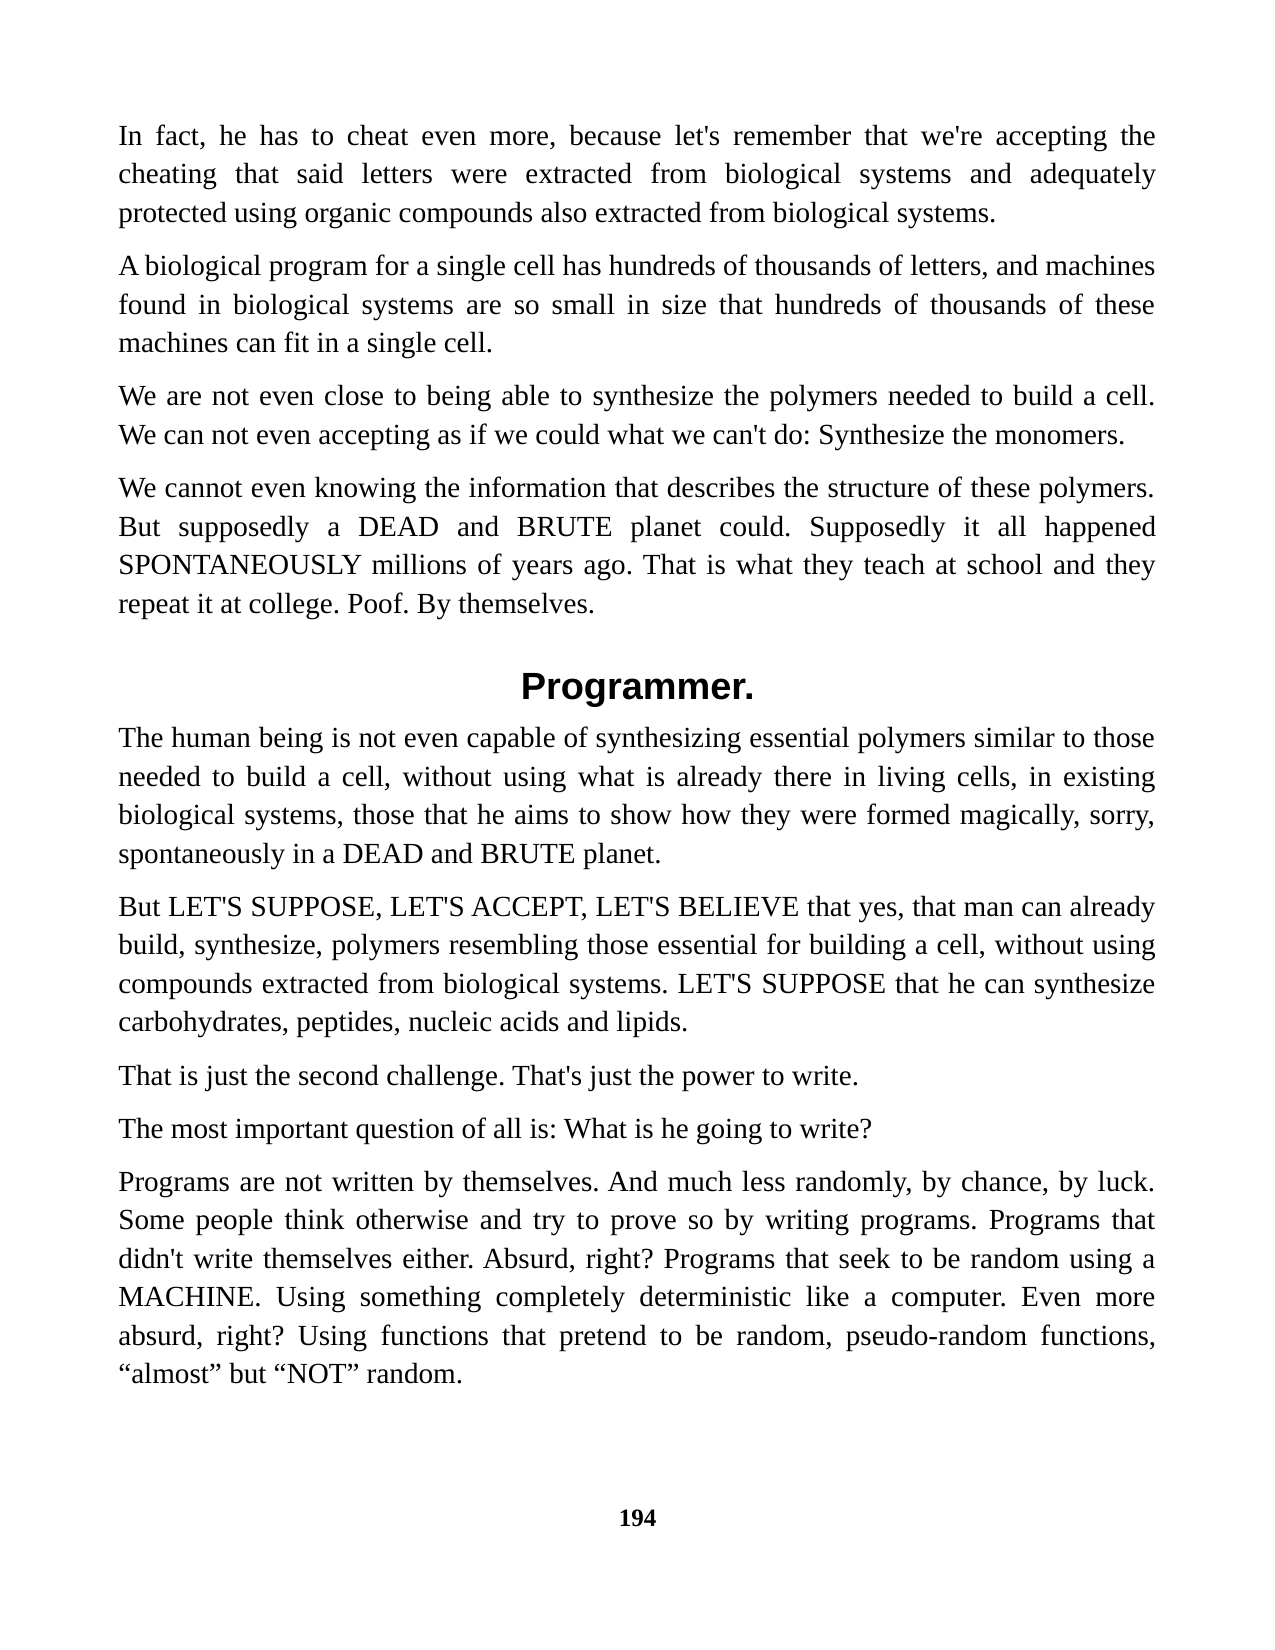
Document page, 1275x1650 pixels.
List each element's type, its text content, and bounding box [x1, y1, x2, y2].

text In fact, he has to cheat even more, because let's remember that we're accepting the cheating that said letters were extracted from biological systems and adequately protected using organic compounds also extracted from biological systems. [118, 118, 1157, 229]
text A biological program for a single cell has hundreds of thousands of letters, and machines found in biological systems are so small in size that hundreds of thousands of these machines can fit in a single cell. [118, 248, 1157, 359]
text We are not even close to being able to synthesize the polymers needed to build a cell. We can not even accepting as if we could what we can't do: Synthesize the monomers. [118, 378, 1157, 451]
subtitle Programmer. [118, 664, 1157, 708]
text The human being is not even capable of synthesizing essential polymers similar to those needed to build a cell, without using what is already there in living cells, in existing biological systems, those that he aims to show how they were formed magically, sorry, spontaneously in a DEAD and BRUTE planet. [118, 720, 1157, 869]
text The most important question of all is: What is he going to write? [118, 1111, 1157, 1144]
text That is just the second challenge. That's just the power to write. [118, 1058, 1157, 1091]
text We cannot even knowing the information that describes the structure of these polymers. But supposedly a DEAD and BRUTE planet could. Supposedly it all happened SPONTANEOUSLY millions of years ago. That is what they teach at school and they repeat it at college. Poof. By themselves. [118, 470, 1157, 619]
text Programs are not written by themselves. And much less randomly, by chance, by luck. Some people think otherwise and try to prove so by writing programs. Programs that didn't write themselves either. Absurd, right? Programs that seek to be random using a MACHINE. Using something completely deterministic like a computer. Even more absurd, right? Using functions that pretend to be random, pseudo-random functions, “almost” but “NOT” random. [118, 1164, 1157, 1390]
text But LET'S SUPPOSE, LET'S ACCEPT, LET'S BELIEVE that yes, that man can already build, synthesize, polymers resembling those essential for building a cell, without using compounds extracted from biological systems. LET'S SUPPOSE that he can synthesize carbohydrates, peptides, nucleic acids and lipids. [118, 889, 1157, 1038]
